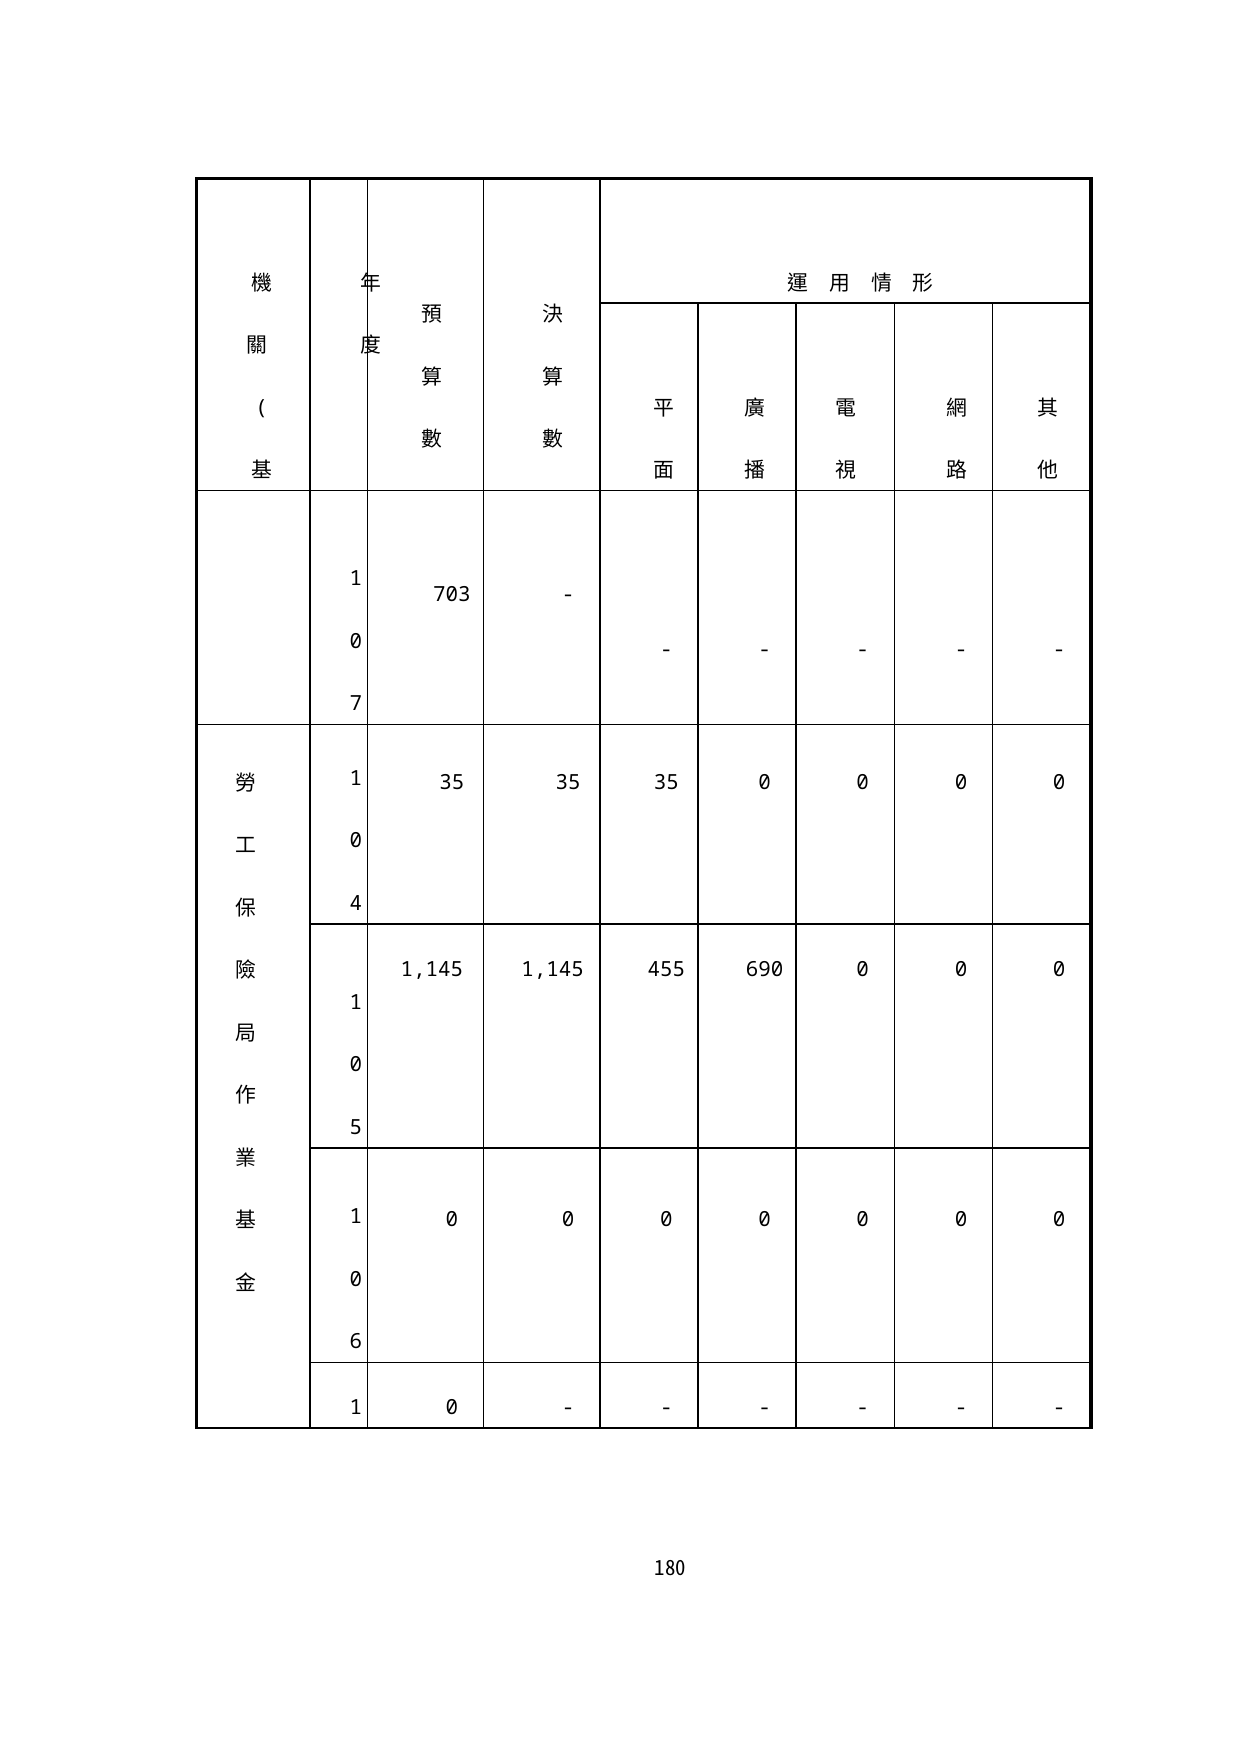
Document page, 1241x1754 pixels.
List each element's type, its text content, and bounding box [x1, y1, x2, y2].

table_cell 35 [601, 725, 697, 923]
table_cell - [699, 491, 795, 723]
table_cell 0 [699, 725, 795, 923]
table_cell 0 [484, 1149, 599, 1361]
table_cell - [993, 1363, 1089, 1427]
table_cell 0 [895, 725, 992, 923]
table_cell - [484, 1363, 599, 1427]
table_cell - [895, 1363, 992, 1427]
table_cell - [601, 491, 697, 723]
table_cell - [601, 1363, 697, 1427]
table_cell - [797, 1363, 894, 1427]
table_cell 703 [368, 491, 483, 723]
table_cell 106 [311, 1149, 367, 1361]
table_cell 35 [484, 725, 599, 923]
table_cell 0 [895, 925, 992, 1147]
table_cell 0 [699, 1149, 795, 1361]
table_cell 其他 [993, 304, 1089, 490]
table_cell 455 [601, 925, 697, 1147]
table_header 機關(基金)名稱 [198, 180, 309, 490]
table_cell 107 [311, 491, 367, 723]
table_cell 0 [993, 1149, 1089, 1361]
table_cell 690 [699, 925, 795, 1147]
table_cell - [484, 491, 599, 723]
table_cell 1,145 [484, 925, 599, 1147]
table_header 運用情形 [601, 180, 1089, 302]
table_cell 0 [797, 925, 894, 1147]
table_cell 廣播 [699, 304, 795, 490]
table_cell 0 [368, 1363, 483, 1427]
table_cell 0 [895, 1149, 992, 1361]
table_cell 0 [797, 1149, 894, 1361]
table_cell 35 [368, 725, 483, 923]
table_cell - [797, 491, 894, 723]
table_cell 105 [311, 925, 367, 1147]
table_cell - [699, 1363, 795, 1427]
table_header 決算數 [484, 180, 599, 490]
table_header 年度 [311, 180, 367, 490]
table_cell 104 [311, 725, 367, 923]
table_cell - [993, 491, 1089, 723]
table_cell 0 [601, 1149, 697, 1361]
table_cell - [895, 491, 992, 723]
table_cell 網路 [895, 304, 992, 490]
table_cell 電視 [797, 304, 894, 490]
table_cell 0 [993, 725, 1089, 923]
table_cell 1,145 [368, 925, 483, 1147]
table_cell [198, 491, 309, 723]
table_cell 0 [797, 725, 894, 923]
table_cell 1 [311, 1363, 367, 1427]
table_cell 0 [993, 925, 1089, 1147]
table_header 預算數 [368, 180, 483, 490]
table_cell 0 [368, 1149, 483, 1361]
table_cell 勞工保險局作業基金 [198, 725, 309, 1427]
table_cell 平面 [601, 304, 697, 490]
